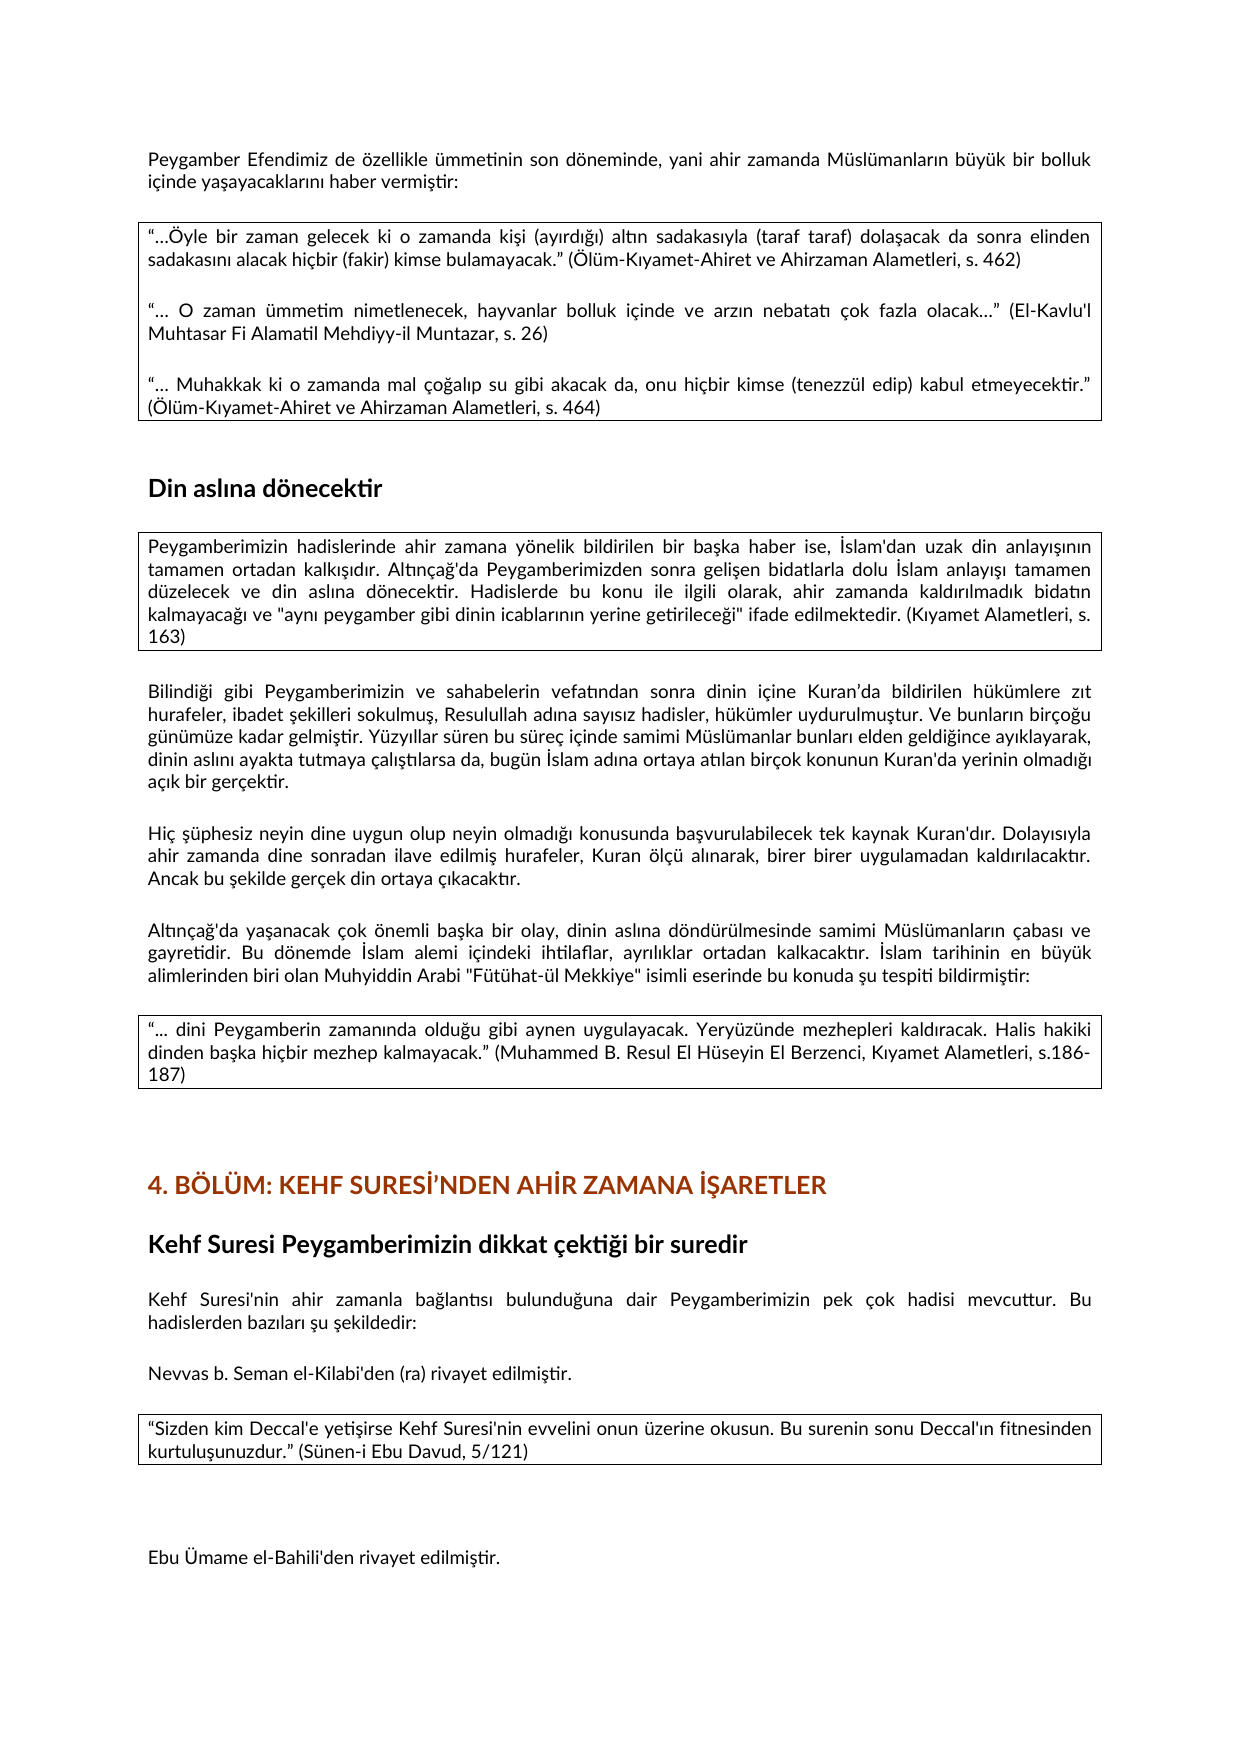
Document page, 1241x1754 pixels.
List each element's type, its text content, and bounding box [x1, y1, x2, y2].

text Peygamber Efendimiz de özellikle ümmetinin son döneminde, yani ahir zamanda Müslümanların büyük bir bolluk içinde yaşayacaklarını haber vermiştir: [148, 148, 1093, 193]
text Din aslına dönecektir [148, 451, 1093, 503]
text “Sizden kim Deccal'e yetişirse Kehf Suresi'nin evvelini onun üzerine okusun. Bu surenin sonu Deccal'ın fitnesinden kurtuluşunuzdur.” (Sünen-i Ebu Davud, 5/121) [139, 1415, 1101, 1464]
text Altınçağ'da yaşanacak çok önemli başka bir olay, dinin aslına döndürülmesinde samimi Müslümanların çabası ve gayretidir. Bu dönemde İslam alemi içindeki ihtilaflar, ayrılıklar ortadan kalkacaktır. İslam tarihinin en büyük alimlerinden biri olan Muhyiddin Arabi "Fütühat-ül Mekkiye" isimli eserinde bu konuda şu tespiti bildirmiştir: [148, 918, 1093, 986]
text Peygamberimizin hadislerinde ahir zamana yönelik bildirilen bir başka haber ise, İslam'dan uzak din anlayışının tamamen ortadan kalkışıdır. Altınçağ'da Peygamberimizden sonra gelişen bidatlarla dolu İslam anlayışı tamamen düzelecek ve din aslına dönecektir. Hadislerde bu konu ile ilgili olarak, ahir zamanda kaldırılmadık bidatın kalmayacağı ve "aynı peygamber gibi dinin icablarının yerine getirileceği" ifade edilmektedir. (Kıyamet Alametleri, s. 163) [139, 533, 1101, 650]
text “… Muhakkak ki o zamanda mal çoğalıp su gibi akacak da, onu hiçbir kimse (tenezzül edip) kabul etmeyecektir.” (Ölüm-Kıyamet-Ahiret ve Ahirzaman Alametleri, s. 464) [139, 370, 1101, 420]
text Kehf Suresi'nin ahir zamanla bağlantısı bulunduğuna dair Peygamberimizin pek çok hadisi mevcuttur. Bu hadislerden bazıları şu şekildedir: [148, 1288, 1093, 1333]
text Ebu Ümame el-Bahili'den rivayet edilmiştir. [148, 1546, 1093, 1568]
text “…Öyle bir zaman gelecek ki o zamanda kişi (ayırdığı) altın sadakasıyla (taraf taraf) dolaşacak da sonra elinden sadakasını alacak hiçbir (fakir) kimse bulamayacak.” (Ölüm-Kıyamet-Ahiret ve Ahirzaman Alametleri, s. 462) [139, 223, 1101, 270]
text Nevvas b. Seman el-Kilabi'den (ra) rivayet edilmiştir. [148, 1362, 1093, 1385]
text “... dini Peygamberin zamanında olduğu gibi aynen uygulayacak. Yeryüzünde mezhepleri kaldıracak. Halis hakiki dinden başka hiçbir mezhep kalmayacak.” (Muhammed B. Resul El Hüseyin El Berzenci, Kıyamet Alametleri, s.186-187) [139, 1016, 1101, 1088]
text 4. BÖLÜM: KEHF SURESİ’NDEN AHİR ZAMANA İŞARETLER [148, 1170, 1093, 1200]
text “… O zaman ümmetim nimetlenecek, hayvanlar bolluk içinde ve arzın nebatatı çok fazla olacak…” (El-Kavlu'l Muhtasar Fi Alamatil Mehdiyy-il Muntazar, s. 26) [139, 296, 1101, 344]
text Kehf Suresi Peygamberimizin dikkat çektiği bir suredir [148, 1229, 1093, 1259]
text Bilindiği gibi Peygamberimizin ve sahabelerin vefatından sonra dinin içine Kuran’da bildirilen hükümlere zıt hurafeler, ibadet şekilleri sokulmuş, Resulullah adına sayısız hadisler, hükümler uydurulmuştur. Ve bunların birçoğu günümüze kadar gelmiştir. Yüzyıllar süren bu süreç içinde samimi Müslümanlar bunları elden geldiğince ayıklayarak, dinin aslını ayakta tutmaya çalıştılarsa da, bugün İslam adına ortaya atılan birçok konunun Kuran'da yerinin olmadığı açık bir gerçektir. [148, 680, 1093, 793]
text Hiç şüphesiz neyin dine uygun olup neyin olmadığı konusunda başvurulabilecek tek kaynak Kuran'dır. Dolayısıyla ahir zamanda dine sonradan ilave edilmiş hurafeler, Kuran ölçü alınarak, birer birer uygulamadan kaldırılacaktır. Ancak bu şekilde gerçek din ortaya çıkacaktır. [148, 822, 1093, 889]
